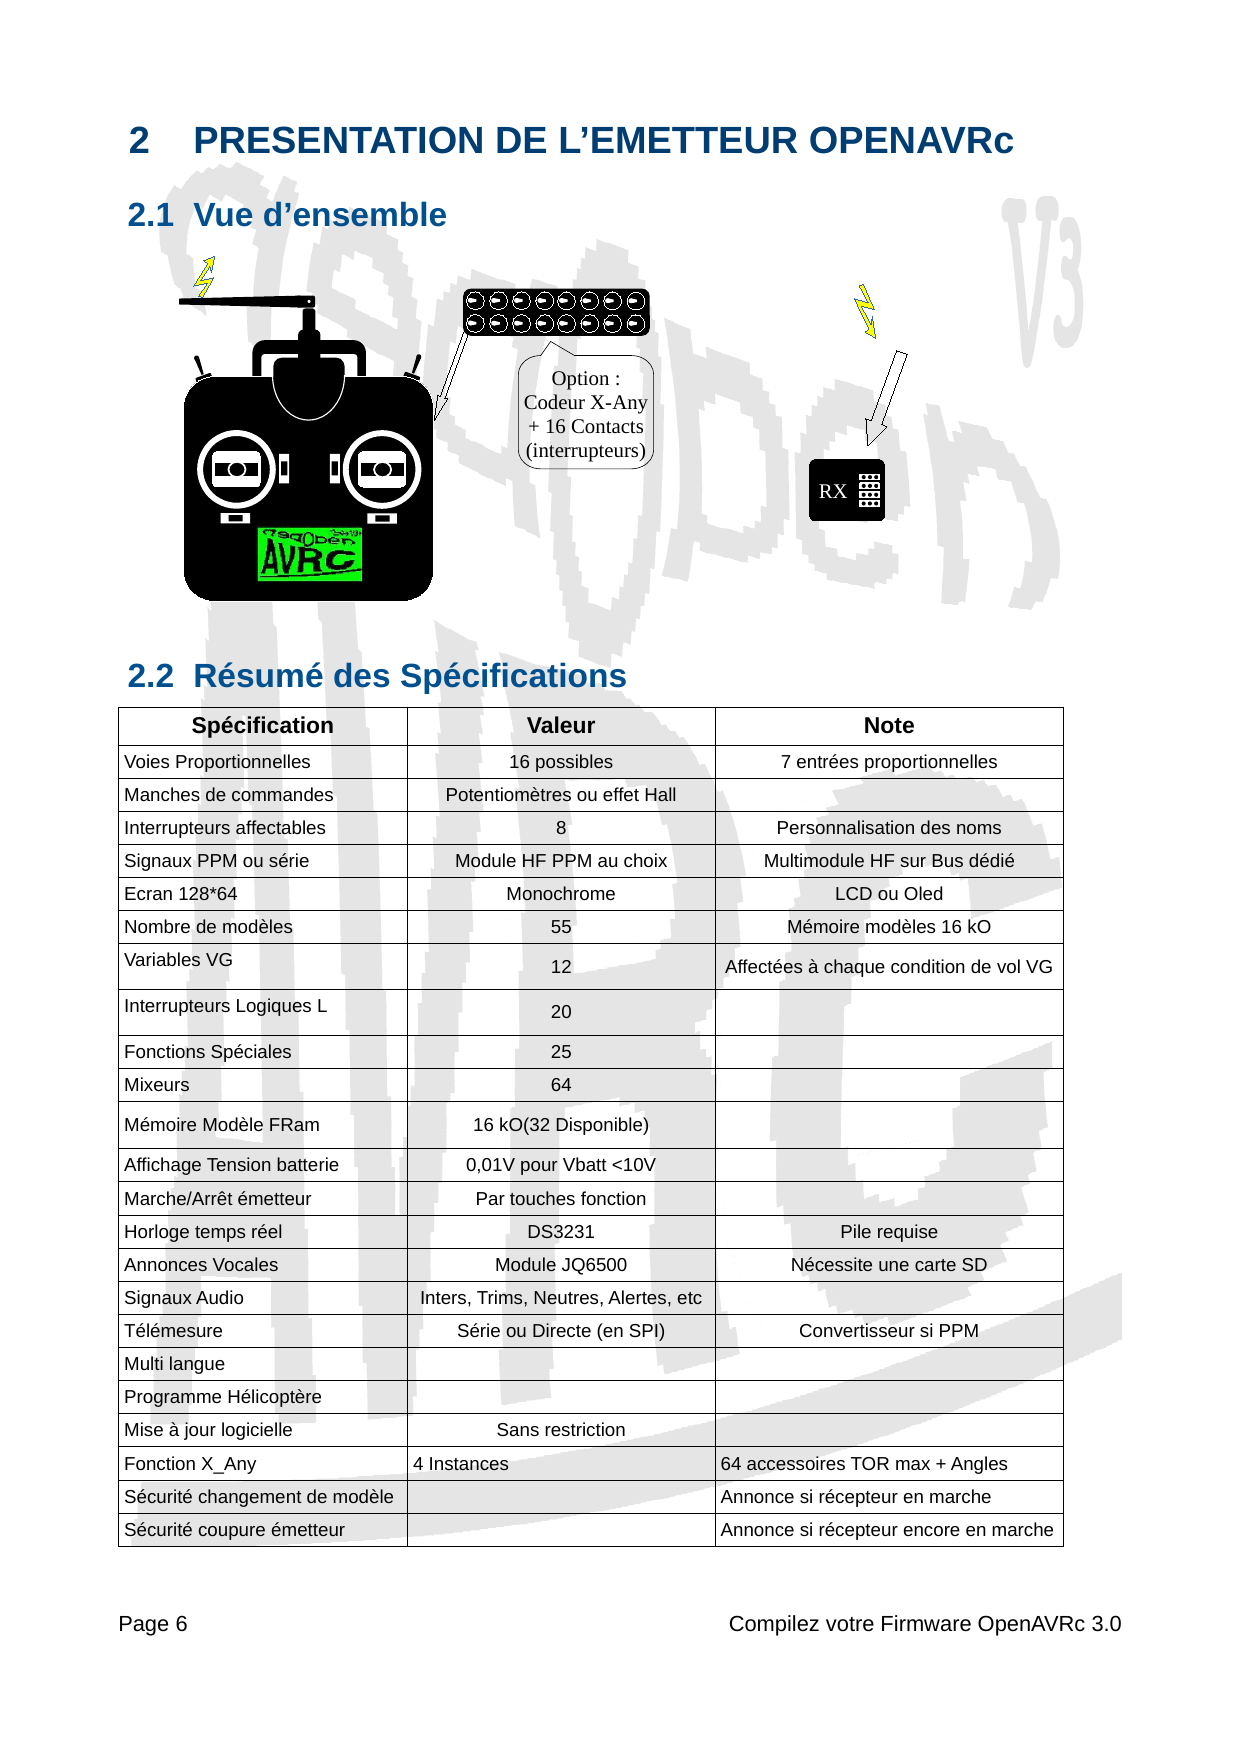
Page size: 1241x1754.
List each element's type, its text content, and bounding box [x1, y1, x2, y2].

table_cell Annonces Vocales [119, 1249, 407, 1281]
subtitle Vue d’ensemble [118, 195, 1122, 234]
table_cell Monochrome [408, 878, 715, 910]
table_cell [716, 1414, 1063, 1446]
table_cell Mémoire modèles 16 kO [716, 911, 1063, 943]
table_cell Interrupteurs affectables [119, 812, 407, 844]
table_cell Programme Hélicoptère [119, 1381, 407, 1413]
table_cell Annonce si récepteur en marche [716, 1481, 1063, 1513]
table_cell [408, 1348, 715, 1380]
table_cell [716, 1102, 1063, 1148]
table_cell Annonce si récepteur encore en marche [716, 1514, 1063, 1546]
table_cell Multimodule HF sur Bus dédié [716, 845, 1063, 877]
table_cell 0,01V pour Vbatt <10V [408, 1149, 715, 1181]
table_cell Personnalisation des noms [716, 812, 1063, 844]
table_cell Module HF PPM au choix [408, 845, 715, 877]
table_cell [716, 1348, 1063, 1380]
table_cell 7 entrées proportionnelles [716, 746, 1063, 778]
table_cell Voies Proportionnelles [119, 746, 407, 778]
table_cell [408, 1381, 715, 1413]
table_cell Sécurité changement de modèle [119, 1481, 407, 1513]
table_cell Sans restriction [408, 1414, 715, 1446]
table_cell Multi langue [119, 1348, 407, 1380]
table_cell Nombre de modèles [119, 911, 407, 943]
table_cell Signaux Audio [119, 1282, 407, 1314]
table_cell Sécurité coupure émetteur [119, 1514, 407, 1546]
table_cell Convertisseur si PPM [716, 1315, 1063, 1347]
table_cell Pile requise [716, 1216, 1063, 1248]
table_cell Par touches fonction [408, 1182, 715, 1214]
table_header Valeur [408, 708, 715, 744]
table_cell Marche/Arrêt émetteur [119, 1182, 407, 1214]
table_cell 20 [408, 990, 715, 1034]
table_cell 8 [408, 812, 715, 844]
table_cell DS3231 [408, 1216, 715, 1248]
table_cell [716, 1149, 1063, 1181]
table_cell Manches de commandes [119, 779, 407, 811]
table_cell 55 [408, 911, 715, 943]
table_header Note [716, 708, 1063, 744]
table_cell Potentiomètres ou effet Hall [408, 779, 715, 811]
table_cell [716, 990, 1063, 1034]
table_cell Interrupteurs Logiques L [119, 990, 407, 1034]
table_cell Ecran 128*64 [119, 878, 407, 910]
table_cell [716, 1182, 1063, 1214]
table_cell 25 [408, 1036, 715, 1068]
table_cell Variables VG [119, 944, 407, 989]
table_cell 16 kO(32 Disponible) [408, 1102, 715, 1148]
table_cell Affichage Tension batterie [119, 1149, 407, 1181]
subtitle PRESENTATION DE L’EMETTEUR OPENAVRc [118, 118, 1122, 162]
table_cell [716, 1381, 1063, 1413]
table_cell Inters, Trims, Neutres, Alertes, etc [408, 1282, 715, 1314]
subtitle Résumé des Spécifications [118, 656, 1122, 694]
table_cell Mise à jour logicielle [119, 1414, 407, 1446]
table_cell [716, 1036, 1063, 1068]
table_cell Signaux PPM ou série [119, 845, 407, 877]
table_cell 16 possibles [408, 746, 715, 778]
table_cell Horloge temps réel [119, 1216, 407, 1248]
table_cell Module JQ6500 [408, 1249, 715, 1281]
table_cell Fonctions Spéciales [119, 1036, 407, 1068]
table_cell 4 Instances [408, 1447, 715, 1479]
table_cell LCD ou Oled [716, 878, 1063, 910]
table_header Spécification [119, 708, 407, 744]
table_cell 12 [408, 944, 715, 989]
picture [256, 526, 363, 582]
table_cell [716, 1069, 1063, 1101]
table_cell 64 accessoires TOR max + Angles [716, 1447, 1063, 1479]
table_cell [716, 1282, 1063, 1314]
table_cell Mémoire Modèle FRam [119, 1102, 407, 1148]
table_cell Télémesure [119, 1315, 407, 1347]
table_cell [408, 1514, 715, 1546]
table_cell Affectées à chaque condition de vol VG [716, 944, 1063, 989]
table_cell Fonction X_Any [119, 1447, 407, 1479]
table_cell [408, 1481, 715, 1513]
table_cell Mixeurs [119, 1069, 407, 1101]
table_cell Série ou Directe (en SPI) [408, 1315, 715, 1347]
table_cell Nécessite une carte SD [716, 1249, 1063, 1281]
table_cell [716, 779, 1063, 811]
table_cell 64 [408, 1069, 715, 1101]
